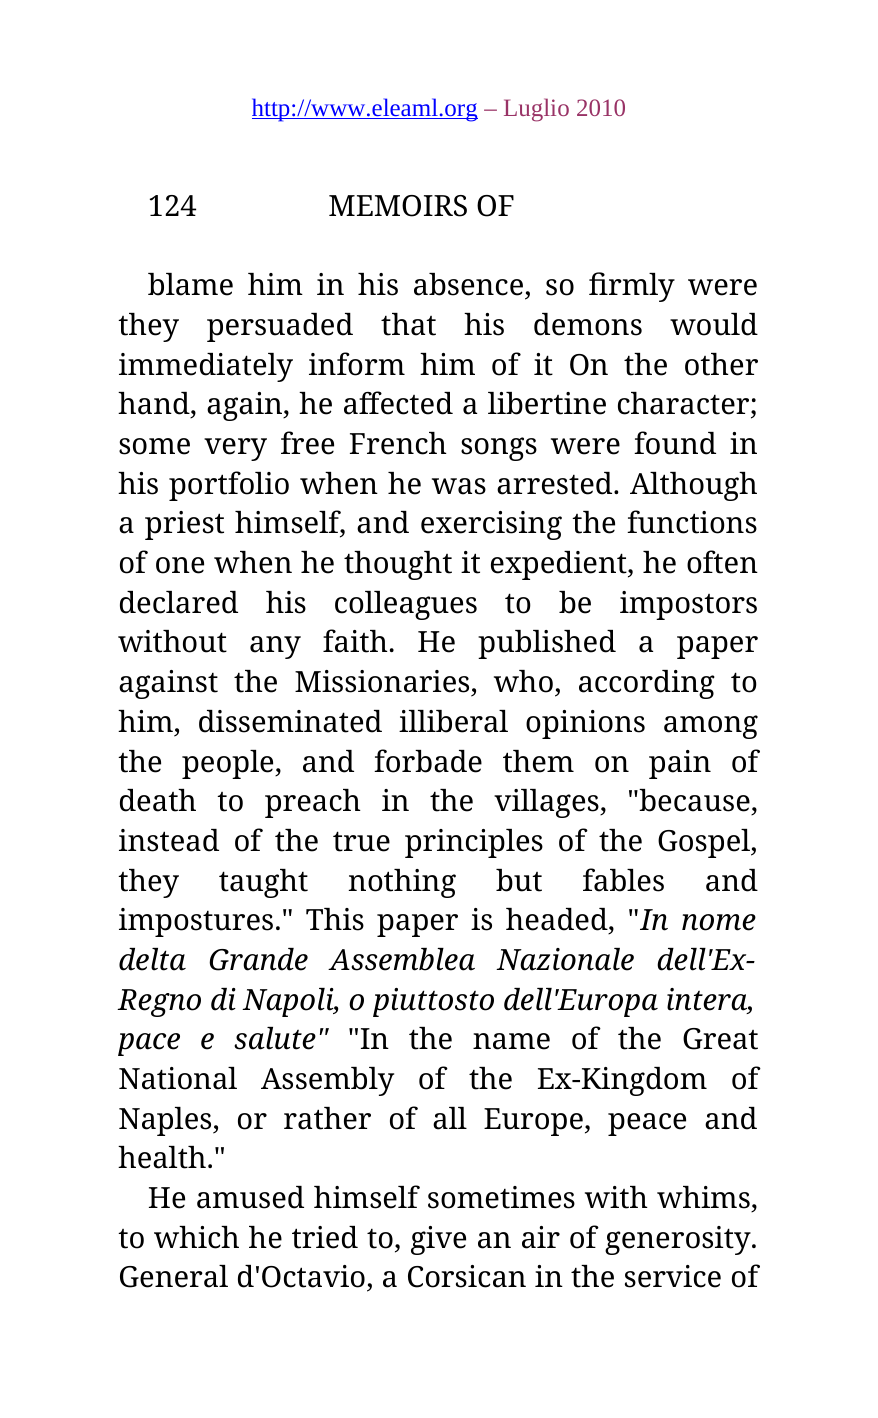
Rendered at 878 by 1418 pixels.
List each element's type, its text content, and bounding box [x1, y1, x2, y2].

text 124 MEMOIRS OF [118, 185, 759, 225]
text blame him in his absence, so firmly were they persuaded that his demons would immediately inform him of it On the other hand, again, he affected a libertine character; some very free French songs were found in his portfolio when he was arrested. Although a priest himself, and exercising the functions of one when he thought it expedient, he often declared his colleagues to be impostors without any faith. He published a paper against the Missionaries, who, according to him, disseminated illiberal opinions among the people, and forbade them on pain of death to preach in the villages, "because, instead of the true principles of the Gospel, they taught nothing but fables and impostures." This paper is headed, "In nome delta Grande Assemblea Nazionale dell'Ex-Regno di Napoli, o piuttosto dell'Europa intera, pace e salute" "In the name of the Great National Assembly of the Ex-Kingdom of Naples, or rather of all Europe, peace and health." [118, 264, 759, 1177]
text He amused himself sometimes with whims, to which he tried to, give an air of generosity. General d'Octavio, a Corsican in the service of [118, 1177, 759, 1296]
